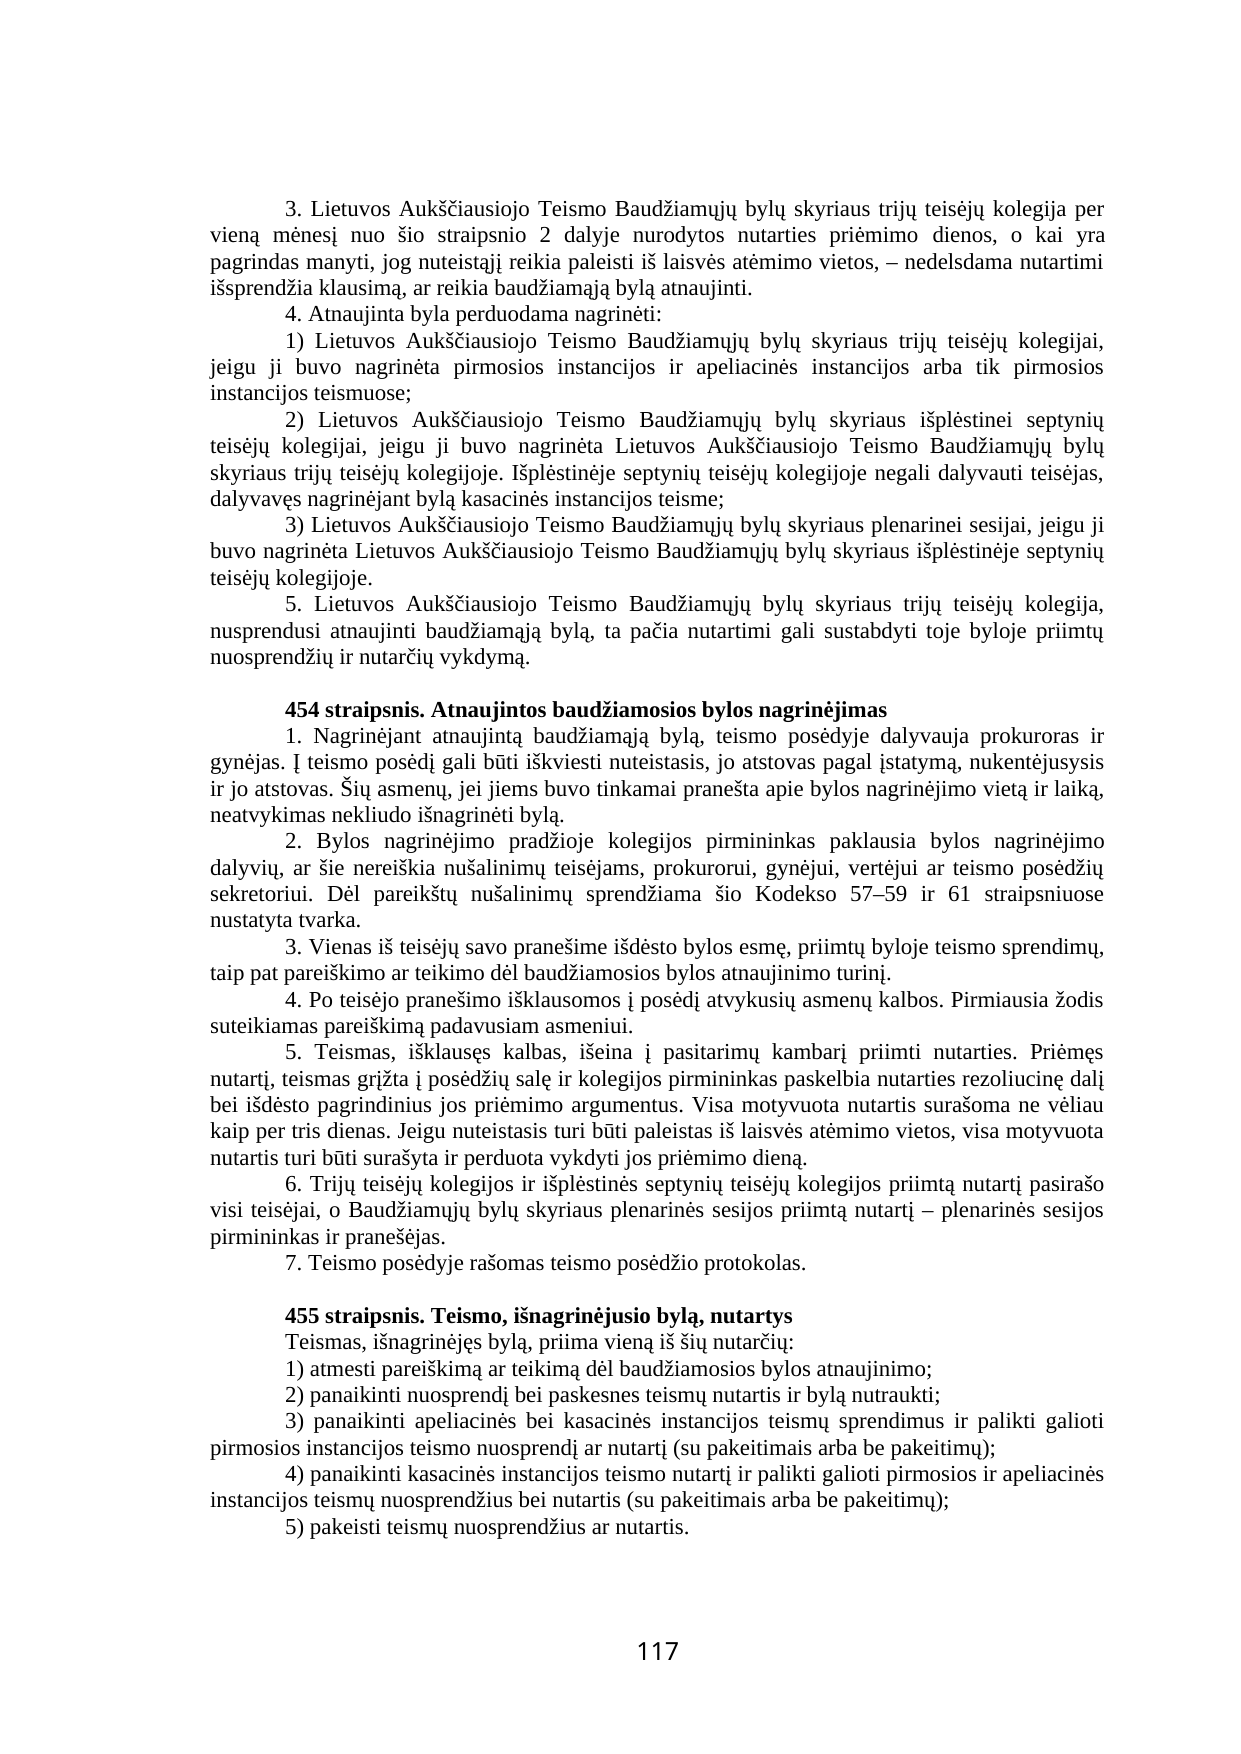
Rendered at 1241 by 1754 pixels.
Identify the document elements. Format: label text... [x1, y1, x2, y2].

text 1. Nagrinėjant atnaujintą baudžiamąją bylą, teismo posėdyje dalyvauja prokuroras ir gynėjas. Į teismo posėdį gali būti iškviesti nuteistasis, jo atstovas pagal įstatymą, nukentėjusysis ir jo atstovas. Šių asmenų, jei jiems buvo tinkamai pranešta apie bylos nagrinėjimo vietą ir laiką, neatvykimas nekliudo išnagrinėti bylą. [210, 722, 1106, 827]
text 4. Atnaujinta byla perduodama nagrinėti: [210, 300, 1106, 327]
text 3. Lietuvos Aukščiausiojo Teismo Baudžiamųjų bylų skyriaus trijų teisėjų kolegija per vieną mėnesį nuo šio straipsnio 2 dalyje nurodytos nutarties priėmimo dienos, o kai yra pagrindas manyti, jog nuteistąjį reikia paleisti iš laisvės atėmimo vietos, – nedelsdama nutartimi išsprendžia klausimą, ar reikia baudžiamąją bylą atnaujinti. [210, 195, 1106, 300]
text 3) panaikinti apeliacinės bei kasacinės instancijos teismų sprendimus ir palikti galioti pirmosios instancijos teismo nuosprendį ar nutartį (su pakeitimais arba be pakeitimų); [210, 1407, 1106, 1460]
text 455 straipsnis. Teismo, išnagrinėjusio bylą, nutartys [210, 1302, 1106, 1328]
text 3. Vienas iš teisėjų savo pranešime išdėsto bylos esmę, priimtų byloje teismo sprendimų, taip pat pareiškimo ar teikimo dėl baudžiamosios bylos atnaujinimo turinį. [210, 933, 1106, 986]
text 2) Lietuvos Aukščiausiojo Teismo Baudžiamųjų bylų skyriaus išplėstinei septynių teisėjų kolegijai, jeigu ji buvo nagrinėta Lietuvos Aukščiausiojo Teismo Baudžiamųjų bylų skyriaus trijų teisėjų kolegijoje. Išplėstinėje septynių teisėjų kolegijoje negali dalyvauti teisėjas, dalyvavęs nagrinėjant bylą kasacinės instancijos teisme; [210, 406, 1106, 511]
text 4) panaikinti kasacinės instancijos teismo nutartį ir palikti galioti pirmosios ir apeliacinės instancijos teismų nuosprendžius bei nutartis (su pakeitimais arba be pakeitimų); [210, 1460, 1106, 1513]
text 1) atmesti pareiškimą ar teikimą dėl baudžiamosios bylos atnaujinimo; [210, 1354, 1106, 1381]
text 1) Lietuvos Aukščiausiojo Teismo Baudžiamųjų bylų skyriaus trijų teisėjų kolegijai, jeigu ji buvo nagrinėta pirmosios instancijos ir apeliacinės instancijos arba tik pirmosios instancijos teismuose; [210, 327, 1106, 406]
text 7. Teismo posėdyje rašomas teismo posėdžio protokolas. [210, 1249, 1106, 1276]
text 6. Trijų teisėjų kolegijos ir išplėstinės septynių teisėjų kolegijos priimtą nutartį pasirašo visi teisėjai, o Baudžiamųjų bylų skyriaus plenarinės sesijos priimtą nutartį – plenarinės sesijos pirmininkas ir pranešėjas. [210, 1170, 1106, 1249]
text 2) panaikinti nuosprendį bei paskesnes teismų nutartis ir bylą nutraukti; [210, 1381, 1106, 1407]
text 5. Teismas, išklausęs kalbas, išeina į pasitarimų kambarį priimti nutarties. Priėmęs nutartį, teismas grįžta į posėdžių salę ir kolegijos pirmininkas paskelbia nutarties rezoliucinę dalį bei išdėsto pagrindinius jos priėmimo argumentus. Visa motyvuota nutartis surašoma ne vėliau kaip per tris dienas. Jeigu nuteistasis turi būti paleistas iš laisvės atėmimo vietos, visa motyvuota nutartis turi būti surašyta ir perduota vykdyti jos priėmimo dieną. [210, 1038, 1106, 1170]
text 3) Lietuvos Aukščiausiojo Teismo Baudžiamųjų bylų skyriaus plenarinei sesijai, jeigu ji buvo nagrinėta Lietuvos Aukščiausiojo Teismo Baudžiamųjų bylų skyriaus išplėstinėje septynių teisėjų kolegijoje. [210, 511, 1106, 590]
text 454 straipsnis. Atnaujintos baudžiamosios bylos nagrinėjimas [210, 696, 1106, 722]
text 2. Bylos nagrinėjimo pradžioje kolegijos pirmininkas paklausia bylos nagrinėjimo dalyvių, ar šie nereiškia nušalinimų teisėjams, prokurorui, gynėjui, vertėjui ar teismo posėdžių sekretoriui. Dėl pareikštų nušalinimų sprendžiama šio Kodekso 57–59 ir 61 straipsniuose nustatyta tvarka. [210, 827, 1106, 933]
text 4. Po teisėjo pranešimo išklausomos į posėdį atvykusių asmenų kalbos. Pirmiausia žodis suteikiamas pareiškimą padavusiam asmeniui. [210, 986, 1106, 1038]
text Teismas, išnagrinėjęs bylą, priima vieną iš šių nutarčių: [210, 1328, 1106, 1354]
text 5. Lietuvos Aukščiausiojo Teismo Baudžiamųjų bylų skyriaus trijų teisėjų kolegija, nusprendusi atnaujinti baudžiamąją bylą, ta pačia nutartimi gali sustabdyti toje byloje priimtų nuosprendžių ir nutarčių vykdymą. [210, 590, 1106, 669]
text 5) pakeisti teismų nuosprendžius ar nutartis. [210, 1513, 1106, 1539]
